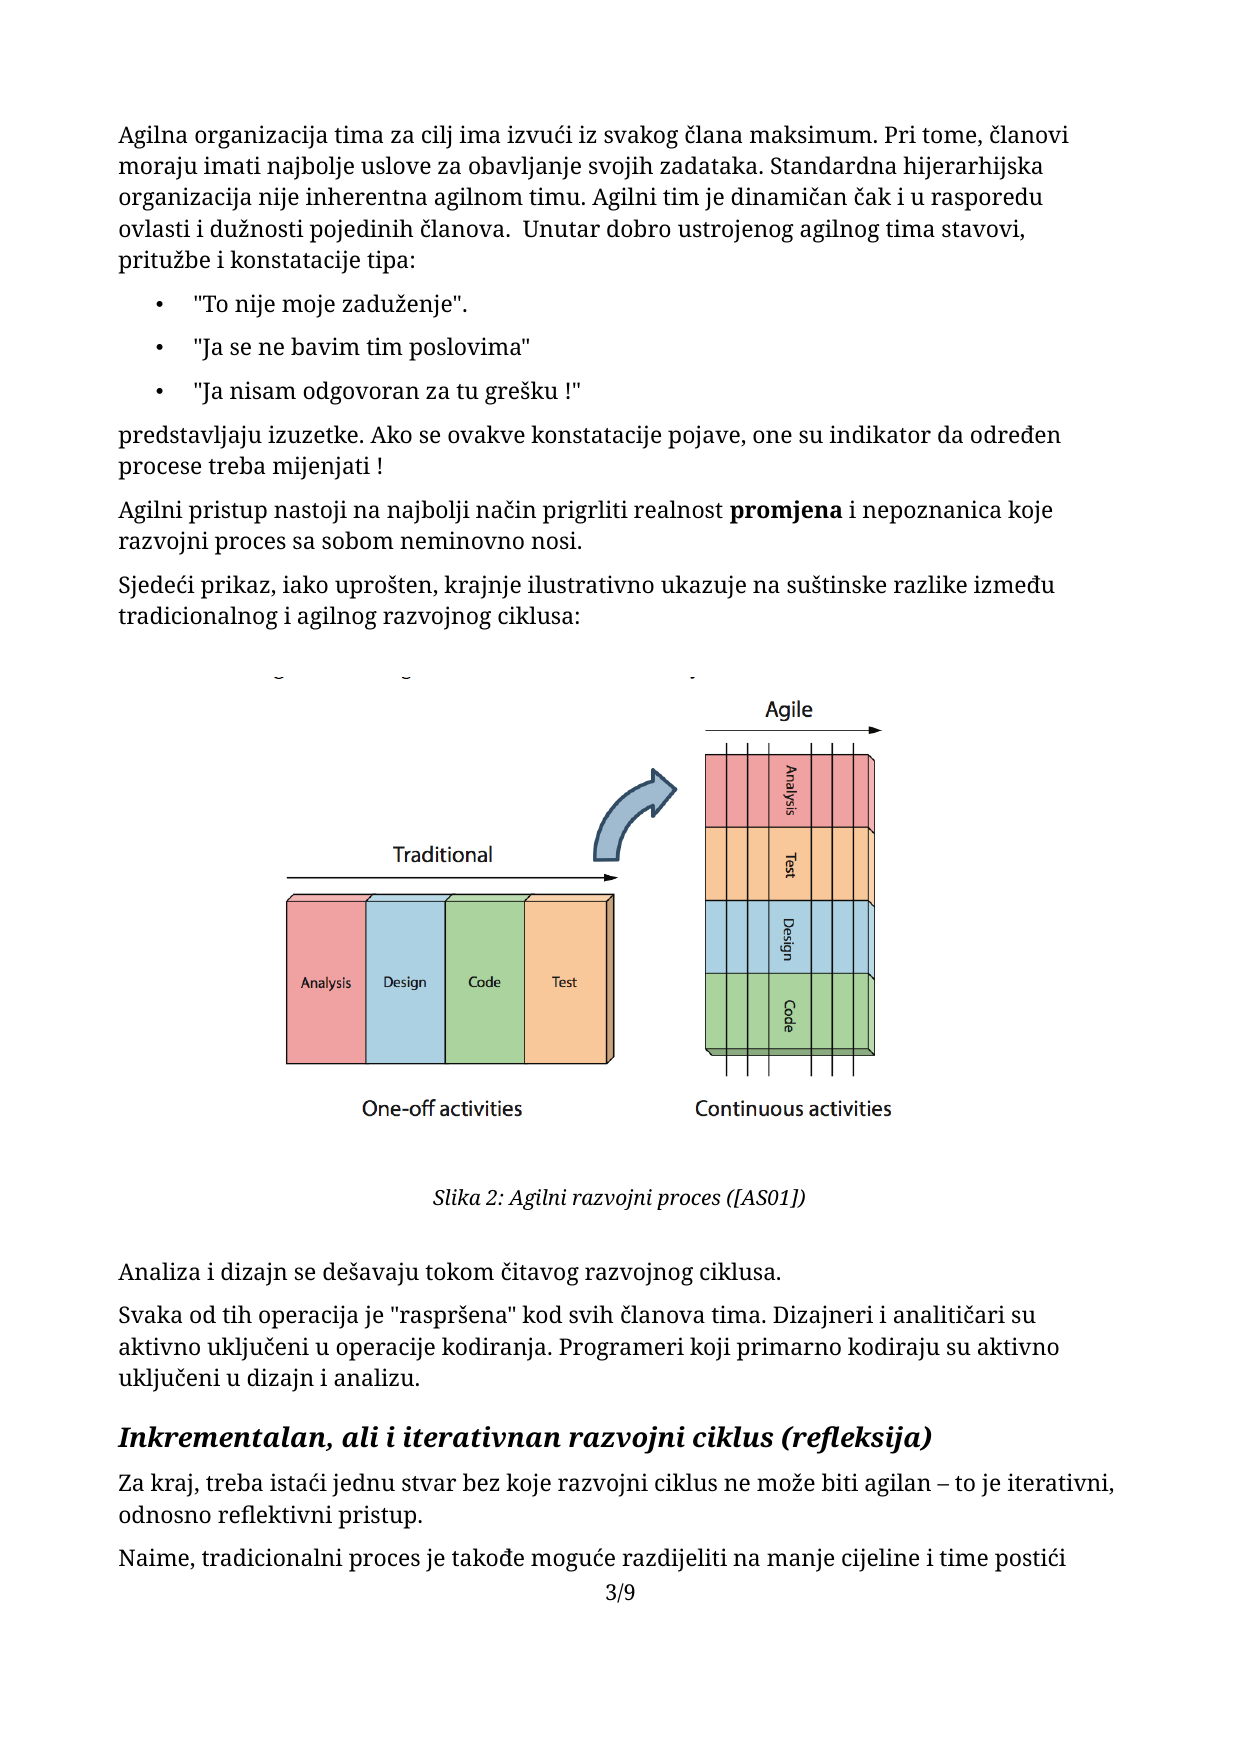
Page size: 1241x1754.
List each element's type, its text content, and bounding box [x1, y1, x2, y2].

picture [231, 677, 1009, 1130]
list "Ja se ne bavim tim poslovima" [156, 331, 1122, 362]
text Svaka od tih operacija je "raspršena" kod svih članova tima. Dizajneri i analitičari su aktivno uključeni u operacije kodiranja. Programeri koji primarno kodiraju su aktivno uključeni u dizajn i analizu. [118, 1299, 1122, 1393]
text Agilni pristup nastoji na najbolji način prigrliti realnost promjena i nepoznanica koje razvojni proces sa sobom neminovno nosi. [118, 494, 1122, 556]
text Sjedeći prikaz, iako uprošten, krajnje ilustrativno ukazuje na suštinske razlike između tradicionalnog i agilnog razvojnog ciklusa: [118, 569, 1122, 631]
list "To nije moje zaduženje". [156, 287, 1122, 319]
text Naime, tradicionalni proces je takođe moguće razdijeliti na manje cijeline i time postići [118, 1542, 1122, 1574]
list "Ja nisam odgovoran za tu grešku !" [156, 375, 1122, 406]
text Za kraj, treba istaći jednu stvar bez koje razvojni ciklus ne može biti agilan – to je iterativni, odnosno reflektivni pristup. [118, 1467, 1122, 1530]
text Analiza i dizajn se dešavaju tokom čitavog razvojnog ciklusa. [118, 1256, 1122, 1287]
text Slika 2: Agilni razvojni proces ([AS01]) [215, 1183, 1025, 1212]
text predstavljaju izuzetke. Ako se ovakve konstatacije pojave, one su indikator da određen procese treba mijenjati ! [118, 419, 1122, 481]
text Agilna organizacija tima za cilj ima izvući iz svakog člana maksimum. Pri tome, članovi moraju imati najbolje uslove za obavljanje svojih zadataka. Standardna hijerarhijska organizacija nije inherentna agilnom timu. Agilni tim je dinamičan čak i u rasporedu ovlasti i dužnosti pojedinih članova. Unutar dobro ustrojenog agilnog tima stavovi, pritužbe i konstatacije tipa: [118, 119, 1122, 275]
subtitle Inkrementalan, ali i iterativnan razvojni ciklus (refleksija) [118, 1418, 1122, 1455]
